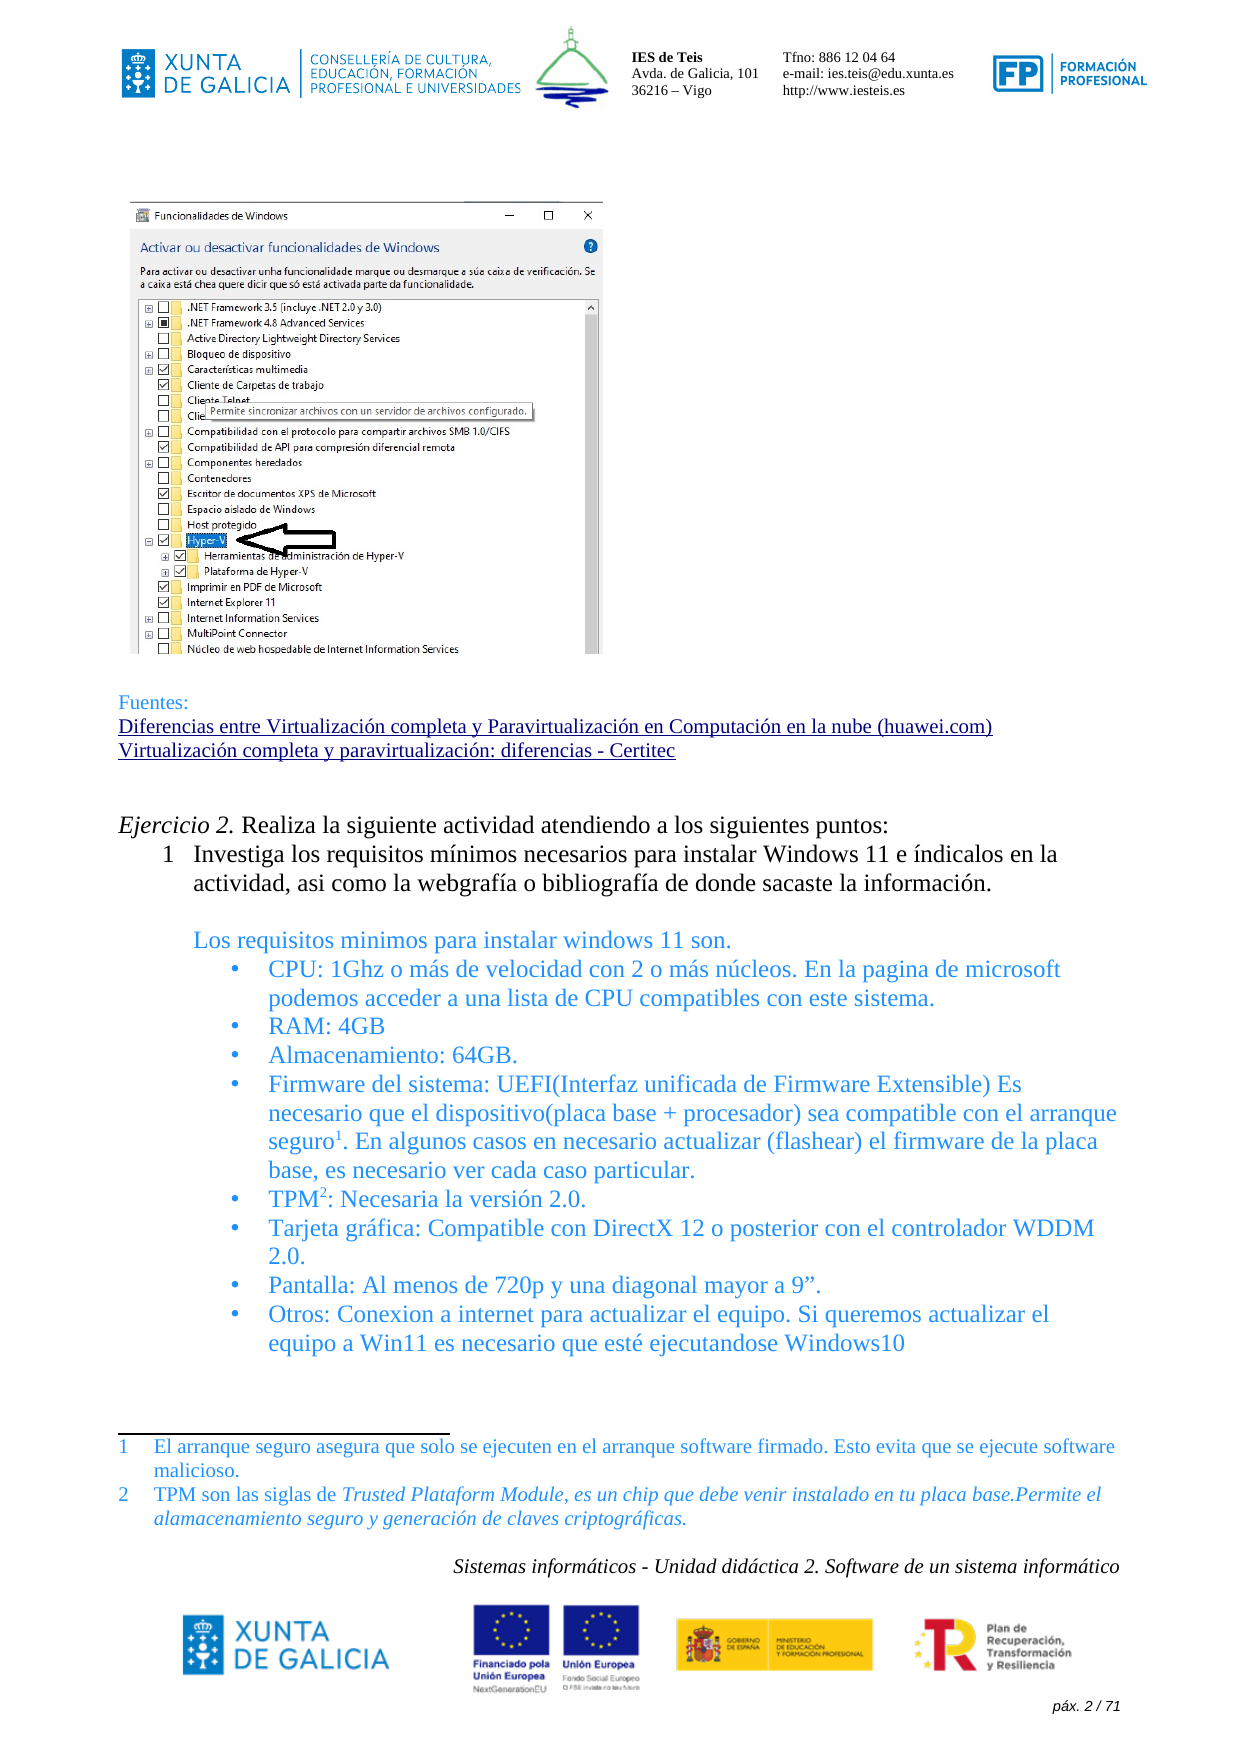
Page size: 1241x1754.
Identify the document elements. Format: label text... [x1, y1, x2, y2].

text Fuentes: [118, 690, 1122, 714]
list Pantalla: Al menos de 720p y una diagonal mayor a 9”. [231, 1270, 1122, 1299]
list TPM son las siglas de Trusted Plataform Module, es un chip que debe venir instalado en tu placa base.Permite el alamacenamiento seguro y generación de claves criptográficas. [118, 1482, 1122, 1530]
list El arranque seguro asegura que solo se ejecuten en el arranque software firmado. Esto evita que se ejecute software malicioso. [118, 1434, 1122, 1482]
list RAM: 4GB [231, 1011, 1122, 1040]
list Investiga los requisitos mínimos necesarios para instalar Windows 11 e índicalos en la actividad, asi como la webgrafía o bibliografía de donde sacaste la información. [156, 839, 1122, 896]
list Almacenamiento: 64GB. [231, 1040, 1122, 1069]
picture [130, 201, 603, 654]
list CPU: 1Ghz o más de velocidad con 2 o más núcleos. En la pagina de microsoft podemos acceder a una lista de CPU compatibles con este sistema. [231, 954, 1122, 1011]
picture [121, 49, 521, 98]
text Los requisitos minimos para instalar windows 11 son. [118, 925, 1122, 954]
picture [989, 50, 1153, 97]
list Otros: Conexion a internet para actualizar el equipo. Si queremos actualizar el equipo a Win11 es necesario que esté ejecutandose Windows10 [231, 1299, 1122, 1356]
text Diferencias entre Virtualización completa y Paravirtualización en Computación en la nube (huawei.com) [118, 714, 1122, 738]
picture [182, 1593, 1085, 1700]
list Firmware del sistema: UEFI(Interfaz unificada de Firmware Extensible) Es necesario que el dispositivo(placa base + procesador) sea compatible con el arranque seguro. En algunos casos en necesario actualizar (flashear) el firmware de la placa base, es necesario ver cada caso particular. [231, 1069, 1122, 1184]
list TPM: Necesaria la versión 2.0. [231, 1184, 1122, 1213]
text Virtualización completa y paravirtualización: diferencias - Certitec [118, 738, 1122, 762]
picture [534, 25, 611, 110]
list Tarjeta gráfica: Compatible con DirectX 12 o posterior con el controlador WDDM 2.0. [231, 1213, 1122, 1270]
text Ejercicio 2. Realiza la siguiente actividad atendiendo a los siguientes puntos: [118, 810, 1122, 839]
